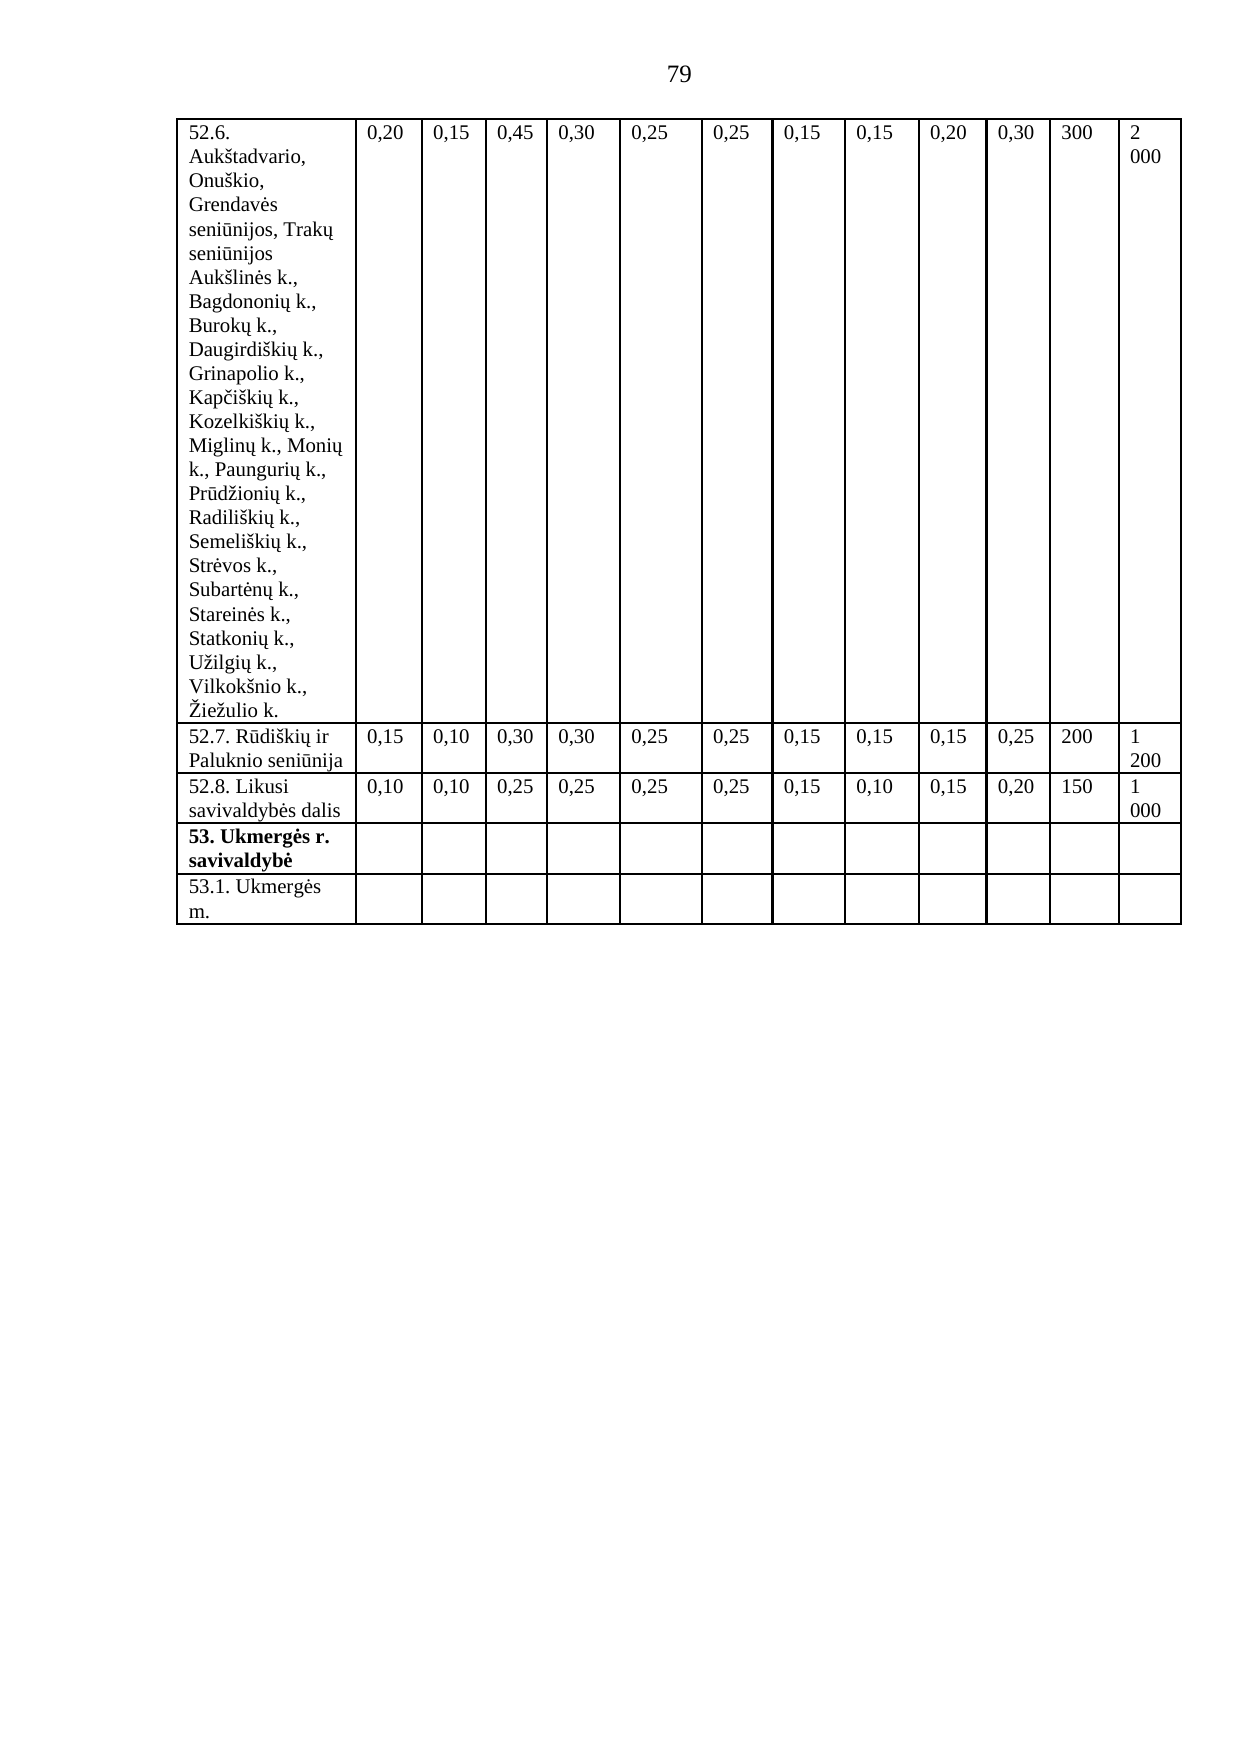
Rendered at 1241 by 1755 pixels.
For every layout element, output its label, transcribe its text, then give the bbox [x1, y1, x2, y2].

table_cell 0,15 [774, 120, 844, 722]
table_cell 0,30 [988, 120, 1049, 722]
table_cell 150 [1051, 774, 1118, 822]
table_cell [1051, 875, 1118, 923]
table_cell 52.7. Rūdiškių ir Paluknio seniūnija [178, 724, 355, 772]
table_cell 0,15 [774, 774, 844, 822]
table_cell 0,25 [703, 120, 771, 722]
table_cell 0,20 [920, 120, 985, 722]
table_cell [548, 875, 619, 923]
table_cell [920, 875, 985, 923]
table_cell [423, 824, 485, 872]
table_cell [1051, 824, 1118, 872]
table_cell [920, 824, 985, 872]
table_cell [988, 824, 1049, 872]
table_cell 1 000 [1120, 774, 1180, 822]
table_cell 0,15 [846, 120, 918, 722]
table_cell [846, 824, 918, 872]
table_cell [774, 875, 844, 923]
table_cell 52.8. Likusi savivaldybės dalis [178, 774, 355, 822]
table_cell 0,10 [357, 774, 421, 822]
table_cell [621, 824, 701, 872]
table_cell 53.1. Ukmergės m. [178, 875, 355, 923]
table_cell 0,10 [423, 774, 485, 822]
table_cell 1 200 [1120, 724, 1180, 772]
table_cell 0,25 [621, 774, 701, 822]
table_cell 0,25 [988, 724, 1049, 772]
table_cell 0,30 [548, 120, 619, 722]
table_cell [357, 875, 421, 923]
table_cell 0,25 [621, 724, 701, 772]
table_cell 0,20 [988, 774, 1049, 822]
table_cell [621, 875, 701, 923]
table_cell [423, 875, 485, 923]
table_cell 0,25 [703, 724, 771, 772]
table_cell 0,25 [621, 120, 701, 722]
table_cell 0,10 [846, 774, 918, 822]
table_cell 0,25 [548, 774, 619, 822]
table_cell 0,10 [423, 724, 485, 772]
table_cell 0,25 [487, 774, 546, 822]
table_cell [357, 824, 421, 872]
table_cell 200 [1051, 724, 1118, 772]
table_cell 0,30 [548, 724, 619, 772]
table_cell 0,20 [357, 120, 421, 722]
table_cell 0,30 [487, 724, 546, 772]
table_cell 0,45 [487, 120, 546, 722]
table_cell 0,15 [774, 724, 844, 772]
table_cell [703, 875, 771, 923]
table_cell [1120, 875, 1180, 923]
table_cell 0,15 [357, 724, 421, 772]
table_cell [548, 824, 619, 872]
table_cell [487, 875, 546, 923]
table_cell 0,15 [423, 120, 485, 722]
table_cell 0,15 [920, 774, 985, 822]
table_cell 2 000 [1120, 120, 1180, 722]
table_cell [846, 875, 918, 923]
table_cell 0,15 [846, 724, 918, 772]
table_cell 53. Ukmergės r. savivaldybė [178, 824, 355, 872]
table_cell 0,15 [920, 724, 985, 772]
table_cell 0,25 [703, 774, 771, 822]
table_cell [487, 824, 546, 872]
table_cell [1120, 824, 1180, 872]
table_cell 52.6. Aukštadvario, Onuškio, Grendavės seniūnijos, Trakų seniūnijos Aukšlinės k., Bagdononių k., Burokų k., Daugirdiškių k., Grinapolio k., Kapčiškių k., Kozelkiškių k., Miglinų k., Monių k., Paungurių k., Prūdžionių k., Radiliškių k., Semeliškių k., Strėvos k., Subartėnų k., Stareinės k., Statkonių k., Užilgių k., Vilkokšnio k., Žiežulio k. [178, 120, 355, 722]
table_cell 300 [1051, 120, 1118, 722]
table_cell [774, 824, 844, 872]
table_cell [703, 824, 771, 872]
table_cell [988, 875, 1049, 923]
